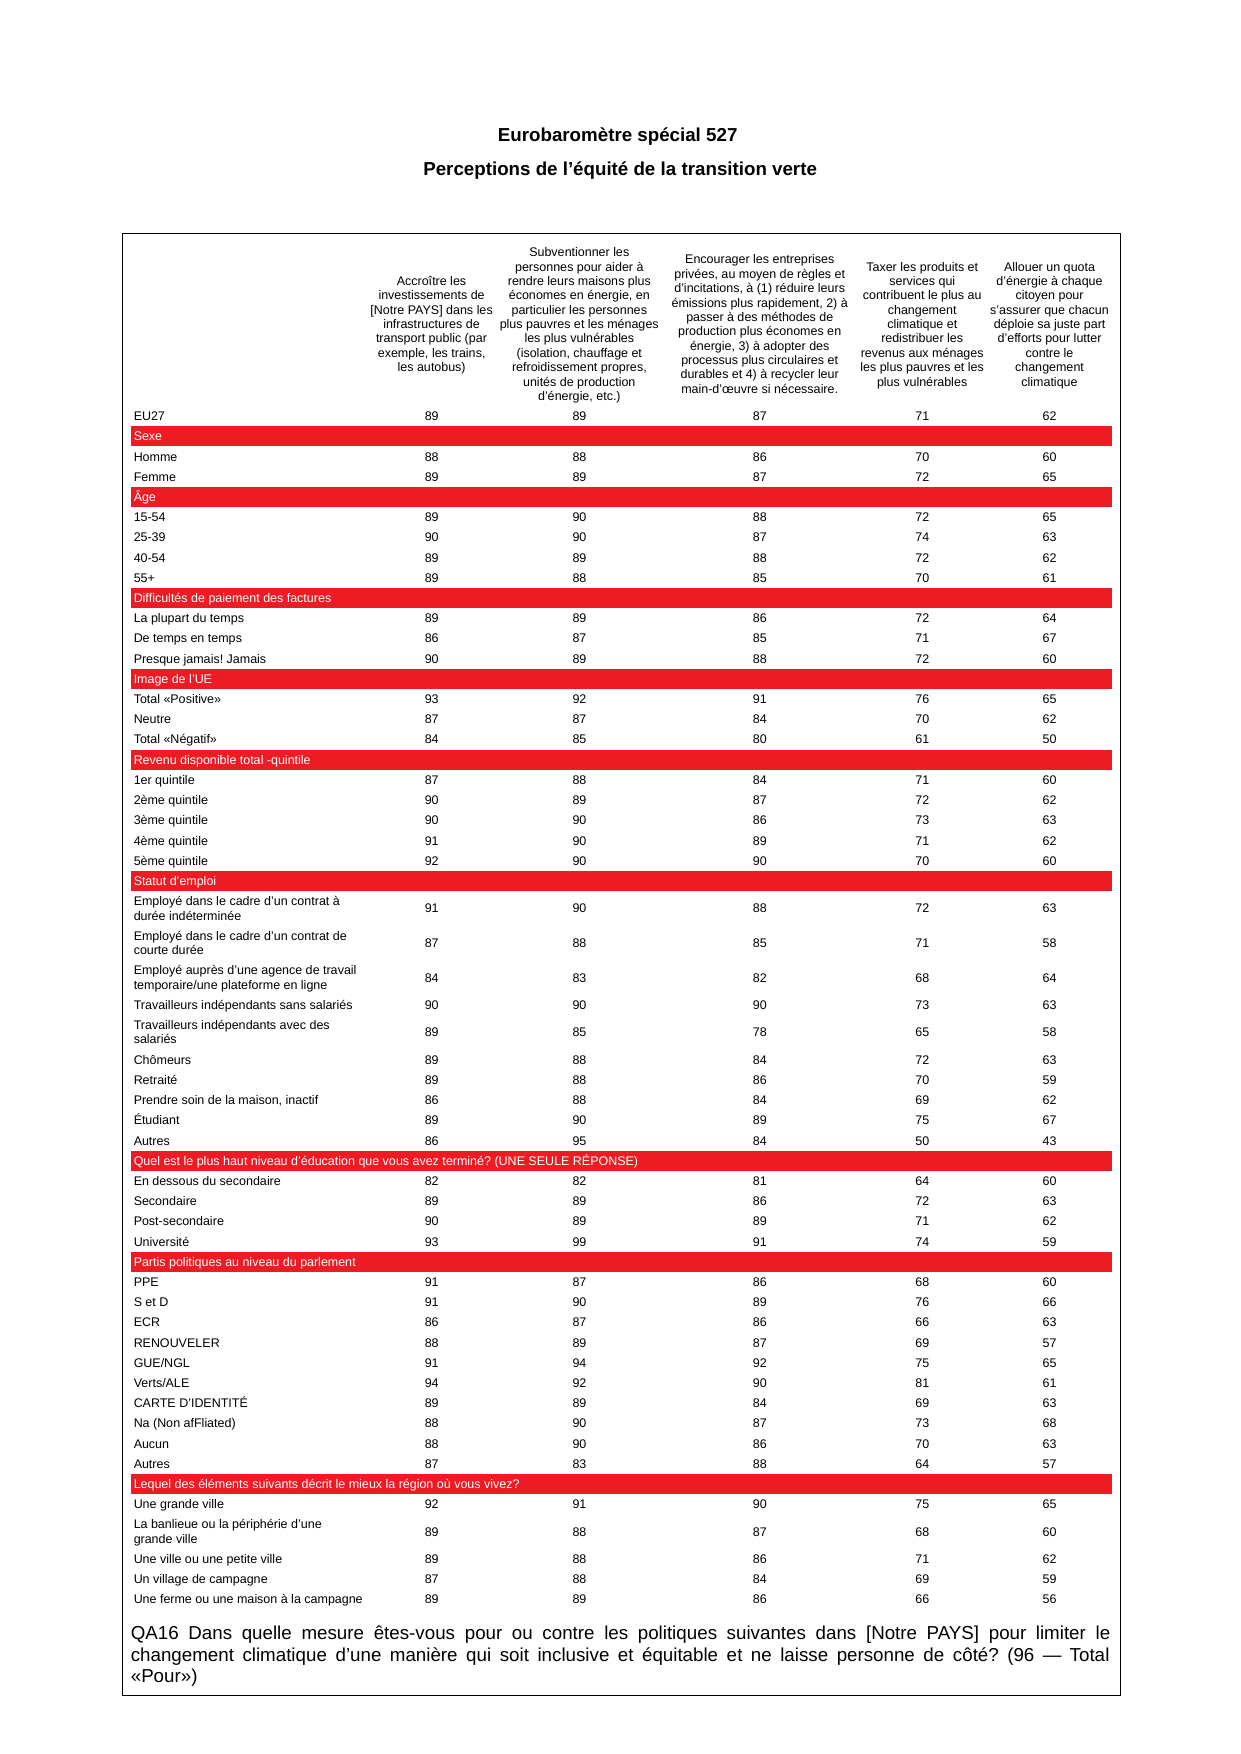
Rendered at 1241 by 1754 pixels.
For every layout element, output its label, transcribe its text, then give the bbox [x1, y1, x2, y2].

table_cell 68 [987, 1413, 1112, 1433]
table_cell EU27 [131, 406, 367, 426]
table_cell 63 [987, 1434, 1112, 1454]
table_cell 90 [367, 810, 496, 830]
table_cell Une ville ou une petite ville [131, 1549, 367, 1569]
table_cell 88 [496, 568, 662, 588]
table_cell 69 [857, 1393, 987, 1413]
table_cell 90 [367, 649, 496, 669]
table_cell 87 [662, 406, 857, 426]
table_cell 63 [987, 891, 1112, 926]
table_cell 90 [367, 527, 496, 547]
table_cell 89 [367, 406, 496, 426]
table_cell 62 [987, 1211, 1112, 1231]
table_cell Neutre [131, 709, 367, 729]
table_cell 89 [367, 1050, 496, 1070]
table_cell 55+ [131, 568, 367, 588]
table_cell 88 [662, 1454, 857, 1474]
table_cell 90 [367, 1211, 496, 1231]
table_cell 86 [662, 1589, 857, 1609]
table_cell 63 [987, 1312, 1112, 1332]
table_header Subventionner les personnes pour aider à rendre leurs maisons plus économes en énergie, en particulier les personnes plus pauvres et les ménages les plus vulnérables (isolation, chauffage et refroidissement propres, unités de production d’énergie, etc.) [496, 242, 662, 406]
table_cell 60 [987, 1272, 1112, 1292]
table_cell 65 [987, 1353, 1112, 1373]
table_cell 87 [496, 1272, 662, 1292]
table_cell 85 [662, 568, 857, 588]
table_cell La banlieue ou la périphérie d’une grande ville [131, 1514, 367, 1549]
table_cell 87 [662, 1514, 857, 1549]
table_cell Employé dans le cadre d’un contrat de courte durée [131, 926, 367, 960]
table_cell 89 [367, 507, 496, 527]
table_cell 86 [367, 628, 496, 648]
table_cell 70 [857, 709, 987, 729]
table_cell 70 [857, 851, 987, 871]
table_cell 86 [662, 446, 857, 467]
table_cell 91 [367, 1353, 496, 1373]
table_cell 84 [662, 1090, 857, 1110]
table_cell 63 [987, 995, 1112, 1015]
table_cell 60 [987, 649, 1112, 669]
table_cell 84 [662, 770, 857, 790]
table_cell 88 [367, 446, 496, 467]
table_cell 87 [662, 527, 857, 547]
table_cell 89 [496, 649, 662, 669]
table_cell Travailleurs indépendants sans salariés [131, 995, 367, 1015]
table_cell 99 [496, 1231, 662, 1252]
table_cell 90 [496, 507, 662, 527]
table_cell 72 [857, 467, 987, 487]
table_cell 91 [662, 689, 857, 709]
table_cell [662, 487, 857, 507]
table_cell 87 [367, 1454, 496, 1474]
table_cell 87 [662, 1333, 857, 1353]
table_cell 86 [662, 810, 857, 830]
table_cell 88 [496, 446, 662, 467]
table_cell 74 [857, 1231, 987, 1252]
table_cell 89 [367, 1070, 496, 1090]
table_cell 57 [987, 1454, 1112, 1474]
table_cell 92 [662, 1353, 857, 1373]
table_cell 62 [987, 548, 1112, 568]
table_cell [987, 487, 1112, 507]
table_cell 71 [857, 628, 987, 648]
table_cell 71 [857, 1211, 987, 1231]
table_cell Retraité [131, 1070, 367, 1090]
table_cell 89 [367, 467, 496, 487]
table_cell 60 [987, 1514, 1112, 1549]
table_cell 70 [857, 446, 987, 467]
table_cell Étudiant [131, 1110, 367, 1130]
table_cell 65 [987, 507, 1112, 527]
table_cell 88 [496, 926, 662, 960]
table_cell 83 [496, 1454, 662, 1474]
table_cell 25-39 [131, 527, 367, 547]
table_cell Autres [131, 1130, 367, 1151]
table_cell En dessous du secondaire [131, 1171, 367, 1191]
table_cell 87 [496, 628, 662, 648]
table_cell 88 [496, 1070, 662, 1090]
table_cell 66 [857, 1589, 987, 1609]
table_cell 68 [857, 1514, 987, 1549]
table_cell 88 [662, 891, 857, 926]
table_cell 88 [367, 1413, 496, 1433]
table_cell 88 [496, 770, 662, 790]
table_cell 62 [987, 709, 1112, 729]
table_cell 71 [857, 770, 987, 790]
table_cell 69 [857, 1333, 987, 1353]
table_cell [496, 426, 662, 446]
table_cell Total «Négatif» [131, 729, 367, 749]
table_cell 76 [857, 1292, 987, 1312]
table_cell Revenu disponible total -quintile [131, 750, 1112, 770]
table_cell 73 [857, 995, 987, 1015]
table_cell 90 [496, 1110, 662, 1130]
table_cell 89 [496, 1589, 662, 1609]
table_cell 72 [857, 649, 987, 669]
table_cell 85 [496, 1015, 662, 1049]
table_cell 86 [662, 1272, 857, 1292]
table_cell 64 [987, 608, 1112, 628]
table_cell 5ème quintile [131, 851, 367, 871]
table_cell 70 [857, 1434, 987, 1454]
table_cell 70 [857, 568, 987, 588]
table_cell 86 [367, 1130, 496, 1151]
table_cell 71 [857, 406, 987, 426]
table_cell 62 [987, 830, 1112, 851]
table_cell 63 [987, 1050, 1112, 1070]
table_cell 75 [857, 1110, 987, 1130]
table_cell 90 [496, 851, 662, 871]
table_cell 89 [367, 1549, 496, 1569]
table_cell 56 [987, 1589, 1112, 1609]
table_cell Un village de campagne [131, 1569, 367, 1589]
table_cell 64 [857, 1454, 987, 1474]
table_cell 82 [662, 960, 857, 995]
table_cell 87 [367, 709, 496, 729]
table_cell S et D [131, 1292, 367, 1312]
table_cell Aucun [131, 1434, 367, 1454]
table_header [131, 242, 367, 406]
table_cell Statut d’emploi [131, 871, 987, 891]
table_cell 89 [662, 1292, 857, 1312]
table_cell 84 [662, 1393, 857, 1413]
table_cell 90 [367, 790, 496, 810]
table_cell 82 [496, 1171, 662, 1191]
table_cell 89 [496, 406, 662, 426]
table_cell 63 [987, 1191, 1112, 1211]
table_cell PPE [131, 1272, 367, 1292]
table_cell 72 [857, 790, 987, 810]
table_header Taxer les produits et services qui contribuent le plus au changement climatique et redistribuer les revenus aux ménages les plus pauvres et les plus vulnérables [857, 242, 987, 406]
table_cell 68 [857, 960, 987, 995]
table_cell Quel est le plus haut niveau d’éducation que vous avez terminé? (UNE SEULE RÉPONSE) [131, 1151, 1112, 1171]
table_cell 80 [662, 729, 857, 749]
table_cell [367, 487, 496, 507]
table_cell 91 [662, 1231, 857, 1252]
table_cell 40-54 [131, 548, 367, 568]
table_cell [496, 487, 662, 507]
table_cell 91 [367, 891, 496, 926]
table_cell CARTE D’IDENTITÉ [131, 1393, 367, 1413]
table_cell 65 [987, 1494, 1112, 1514]
table_cell 62 [987, 1090, 1112, 1110]
table_cell 88 [367, 1333, 496, 1353]
table_cell 87 [662, 1413, 857, 1433]
table_cell Lequel des éléments suivants décrit le mieux la région où vous vivez? [131, 1474, 987, 1494]
table_cell 91 [367, 1292, 496, 1312]
table_cell [367, 426, 496, 446]
table_cell GUE/NGL [131, 1353, 367, 1373]
table_cell 89 [496, 467, 662, 487]
table_cell 90 [367, 995, 496, 1015]
table_cell 60 [987, 851, 1112, 871]
table_cell 67 [987, 1110, 1112, 1130]
table_cell 62 [987, 406, 1112, 426]
table_cell 88 [662, 507, 857, 527]
table_cell 57 [987, 1333, 1112, 1353]
table_cell 94 [496, 1353, 662, 1373]
table_cell ECR [131, 1312, 367, 1332]
table_cell 82 [367, 1171, 496, 1191]
table_cell Femme [131, 467, 367, 487]
table_cell 84 [367, 729, 496, 749]
table_cell 4ème quintile [131, 830, 367, 851]
table_cell 89 [496, 608, 662, 628]
table_cell 85 [662, 926, 857, 960]
table_cell 76 [857, 689, 987, 709]
table_cell [857, 487, 987, 507]
text QA16 Dans quelle mesure êtes-vous pour ou contre les politiques suivantes dans [Notre PAYS] pour limiter le changement climatique d’une manière qui soit inclusive et équitable et ne laisse personne de côté? (96 — Total «Pour») [131, 1622, 1111, 1687]
table_cell 61 [987, 568, 1112, 588]
table_cell 61 [987, 1373, 1112, 1393]
table_cell De temps en temps [131, 628, 367, 648]
table_cell 89 [496, 790, 662, 810]
table_cell 92 [496, 1373, 662, 1393]
table_cell 91 [367, 830, 496, 851]
table_cell 95 [496, 1130, 662, 1151]
table_cell 92 [367, 851, 496, 871]
table_cell [987, 426, 1112, 446]
table_cell 92 [496, 689, 662, 709]
table_cell 3ème quintile [131, 810, 367, 830]
table_header Accroître les investissements de [Notre PAYS] dans les infrastructures de transport public (par exemple, les trains, les autobus) [367, 242, 496, 406]
table_cell 59 [987, 1070, 1112, 1090]
table_cell 90 [496, 995, 662, 1015]
table_cell 67 [987, 628, 1112, 648]
table_cell 62 [987, 790, 1112, 810]
table_cell [857, 426, 987, 446]
table_cell 1er quintile [131, 770, 367, 790]
table_cell 90 [496, 1413, 662, 1433]
table_cell 88 [367, 1434, 496, 1454]
table_cell 66 [987, 1292, 1112, 1312]
table_cell 87 [496, 709, 662, 729]
table_cell Chômeurs [131, 1050, 367, 1070]
table_cell Une grande ville [131, 1494, 367, 1514]
table_cell 68 [857, 1272, 987, 1292]
table_cell 73 [857, 1413, 987, 1433]
table_cell Travailleurs indépendants avec des salariés [131, 1015, 367, 1049]
table_cell Total «Positive» [131, 689, 367, 709]
table_cell 59 [987, 1231, 1112, 1252]
table_cell 63 [987, 1393, 1112, 1413]
table_cell 63 [987, 527, 1112, 547]
table_cell 91 [367, 1272, 496, 1292]
table_cell [662, 426, 857, 446]
table_cell 89 [496, 1333, 662, 1353]
table_cell 72 [857, 548, 987, 568]
table_cell 85 [662, 628, 857, 648]
table_cell 81 [662, 1171, 857, 1191]
table_cell 86 [662, 608, 857, 628]
table_cell 88 [496, 1090, 662, 1110]
table_cell Presque jamais! Jamais [131, 649, 367, 669]
table_cell Image de l’UE [131, 669, 1112, 689]
table_cell Employé auprès d’une agence de travail temporaire/une plateforme en ligne [131, 960, 367, 995]
table_cell 87 [662, 790, 857, 810]
table_cell 88 [662, 548, 857, 568]
table_cell La plupart du temps [131, 608, 367, 628]
table_cell 2ème quintile [131, 790, 367, 810]
table_cell 88 [662, 649, 857, 669]
table_cell 50 [857, 1130, 987, 1151]
table_cell 65 [987, 467, 1112, 487]
table_cell 81 [857, 1373, 987, 1393]
table_cell 59 [987, 1569, 1112, 1589]
table_cell Secondaire [131, 1191, 367, 1211]
table_cell Homme [131, 446, 367, 467]
table_cell Difficultés de paiement des factures [131, 588, 1112, 608]
table_cell 60 [987, 1171, 1112, 1191]
table_cell 86 [662, 1191, 857, 1211]
table_cell 86 [367, 1312, 496, 1332]
table_cell 89 [367, 1393, 496, 1413]
table_cell 65 [987, 689, 1112, 709]
table_cell 84 [662, 1569, 857, 1589]
table_cell 73 [857, 810, 987, 830]
table_cell Prendre soin de la maison, inactif [131, 1090, 367, 1110]
table_cell 85 [496, 729, 662, 749]
table_cell 90 [496, 1434, 662, 1454]
table_cell 72 [857, 891, 987, 926]
table_cell 60 [987, 770, 1112, 790]
table_header Allouer un quota d’énergie à chaque citoyen pour s’assurer que chacun déploie sa juste part d’efforts pour lutter contre le changement climatique [987, 242, 1112, 406]
table_cell 71 [857, 926, 987, 960]
table_cell 94 [367, 1373, 496, 1393]
table_cell 71 [857, 830, 987, 851]
table_cell 64 [987, 960, 1112, 995]
table_cell Employé dans le cadre d’un contrat à durée indéterminée [131, 891, 367, 926]
table_cell 90 [496, 830, 662, 851]
table_cell 70 [857, 1070, 987, 1090]
table_cell 89 [496, 1191, 662, 1211]
table_cell 87 [367, 1569, 496, 1589]
table_cell 75 [857, 1494, 987, 1514]
table_cell 89 [367, 1589, 496, 1609]
table_cell 88 [496, 1549, 662, 1569]
table_cell 69 [857, 1569, 987, 1589]
table_cell 89 [662, 1110, 857, 1130]
table_cell 84 [367, 960, 496, 995]
table_cell 89 [662, 830, 857, 851]
table_cell 89 [496, 548, 662, 568]
table_cell 86 [662, 1434, 857, 1454]
table_cell 64 [857, 1171, 987, 1191]
table_cell 93 [367, 689, 496, 709]
table_cell 58 [987, 926, 1112, 960]
table_cell 87 [367, 926, 496, 960]
table_cell 89 [367, 1514, 496, 1549]
table_cell 15-54 [131, 507, 367, 527]
table_cell 61 [857, 729, 987, 749]
table_cell 90 [662, 1373, 857, 1393]
table_cell Post-secondaire [131, 1211, 367, 1231]
table_cell 89 [367, 608, 496, 628]
table_cell RENOUVELER [131, 1333, 367, 1353]
table_cell 62 [987, 1549, 1112, 1569]
table_cell 89 [367, 1110, 496, 1130]
table_cell 84 [662, 709, 857, 729]
table_cell 89 [367, 568, 496, 588]
table_cell 88 [496, 1569, 662, 1589]
table_cell 93 [367, 1231, 496, 1252]
table_cell 90 [496, 891, 662, 926]
table_cell 86 [662, 1312, 857, 1332]
table_cell Verts/ALE [131, 1373, 367, 1393]
table_cell Sexe [131, 426, 367, 446]
table_cell 92 [367, 1494, 496, 1514]
table_cell [987, 871, 1112, 891]
table_cell Autres [131, 1454, 367, 1474]
table_cell 84 [662, 1050, 857, 1070]
table_cell 89 [496, 1393, 662, 1413]
table_cell 69 [857, 1090, 987, 1110]
table_cell 72 [857, 1050, 987, 1070]
table_cell 83 [496, 960, 662, 995]
table_cell 78 [662, 1015, 857, 1049]
table_cell 72 [857, 1191, 987, 1211]
table_cell 88 [496, 1050, 662, 1070]
table_cell 89 [367, 1191, 496, 1211]
table_cell 90 [496, 527, 662, 547]
table_cell 43 [987, 1130, 1112, 1151]
table_cell Na (Non afFliated) [131, 1413, 367, 1433]
table_cell 89 [496, 1211, 662, 1231]
table_cell 86 [662, 1070, 857, 1090]
table_cell 74 [857, 527, 987, 547]
table_cell Âge [131, 487, 367, 507]
table_cell 90 [662, 1494, 857, 1514]
table_cell 86 [367, 1090, 496, 1110]
table_header Encourager les entreprises privées, au moyen de règles et d’incitations, à (1) réduire leurs émissions plus rapidement, 2) à passer à des méthodes de production plus économes en énergie, 3) à adopter des processus plus circulaires et durables et 4) à recycler leur main-d’œuvre si nécessaire. [662, 242, 857, 406]
table_cell 75 [857, 1353, 987, 1373]
table_cell 89 [367, 1015, 496, 1049]
table_cell Partis politiques au niveau du parlement [131, 1252, 1112, 1272]
table_cell 72 [857, 507, 987, 527]
table_cell 87 [496, 1312, 662, 1332]
table_cell 65 [857, 1015, 987, 1049]
table_cell 90 [662, 995, 857, 1015]
table_cell 71 [857, 1549, 987, 1569]
table_cell 90 [496, 810, 662, 830]
table_cell 66 [857, 1312, 987, 1332]
table_cell 89 [367, 548, 496, 568]
table_cell 87 [367, 770, 496, 790]
table_cell 84 [662, 1130, 857, 1151]
table_cell 90 [496, 1292, 662, 1312]
table_cell 90 [662, 851, 857, 871]
table_cell 50 [987, 729, 1112, 749]
table_cell Université [131, 1231, 367, 1252]
table_cell [987, 1474, 1112, 1494]
table_cell 89 [662, 1211, 857, 1231]
table_cell 87 [662, 467, 857, 487]
table_cell 86 [662, 1549, 857, 1569]
table_cell 60 [987, 446, 1112, 467]
table_cell 72 [857, 608, 987, 628]
table_cell Une ferme ou une maison à la campagne [131, 1589, 367, 1609]
table_cell 88 [496, 1514, 662, 1549]
table_cell 91 [496, 1494, 662, 1514]
table_cell 63 [987, 810, 1112, 830]
table_cell 58 [987, 1015, 1112, 1049]
